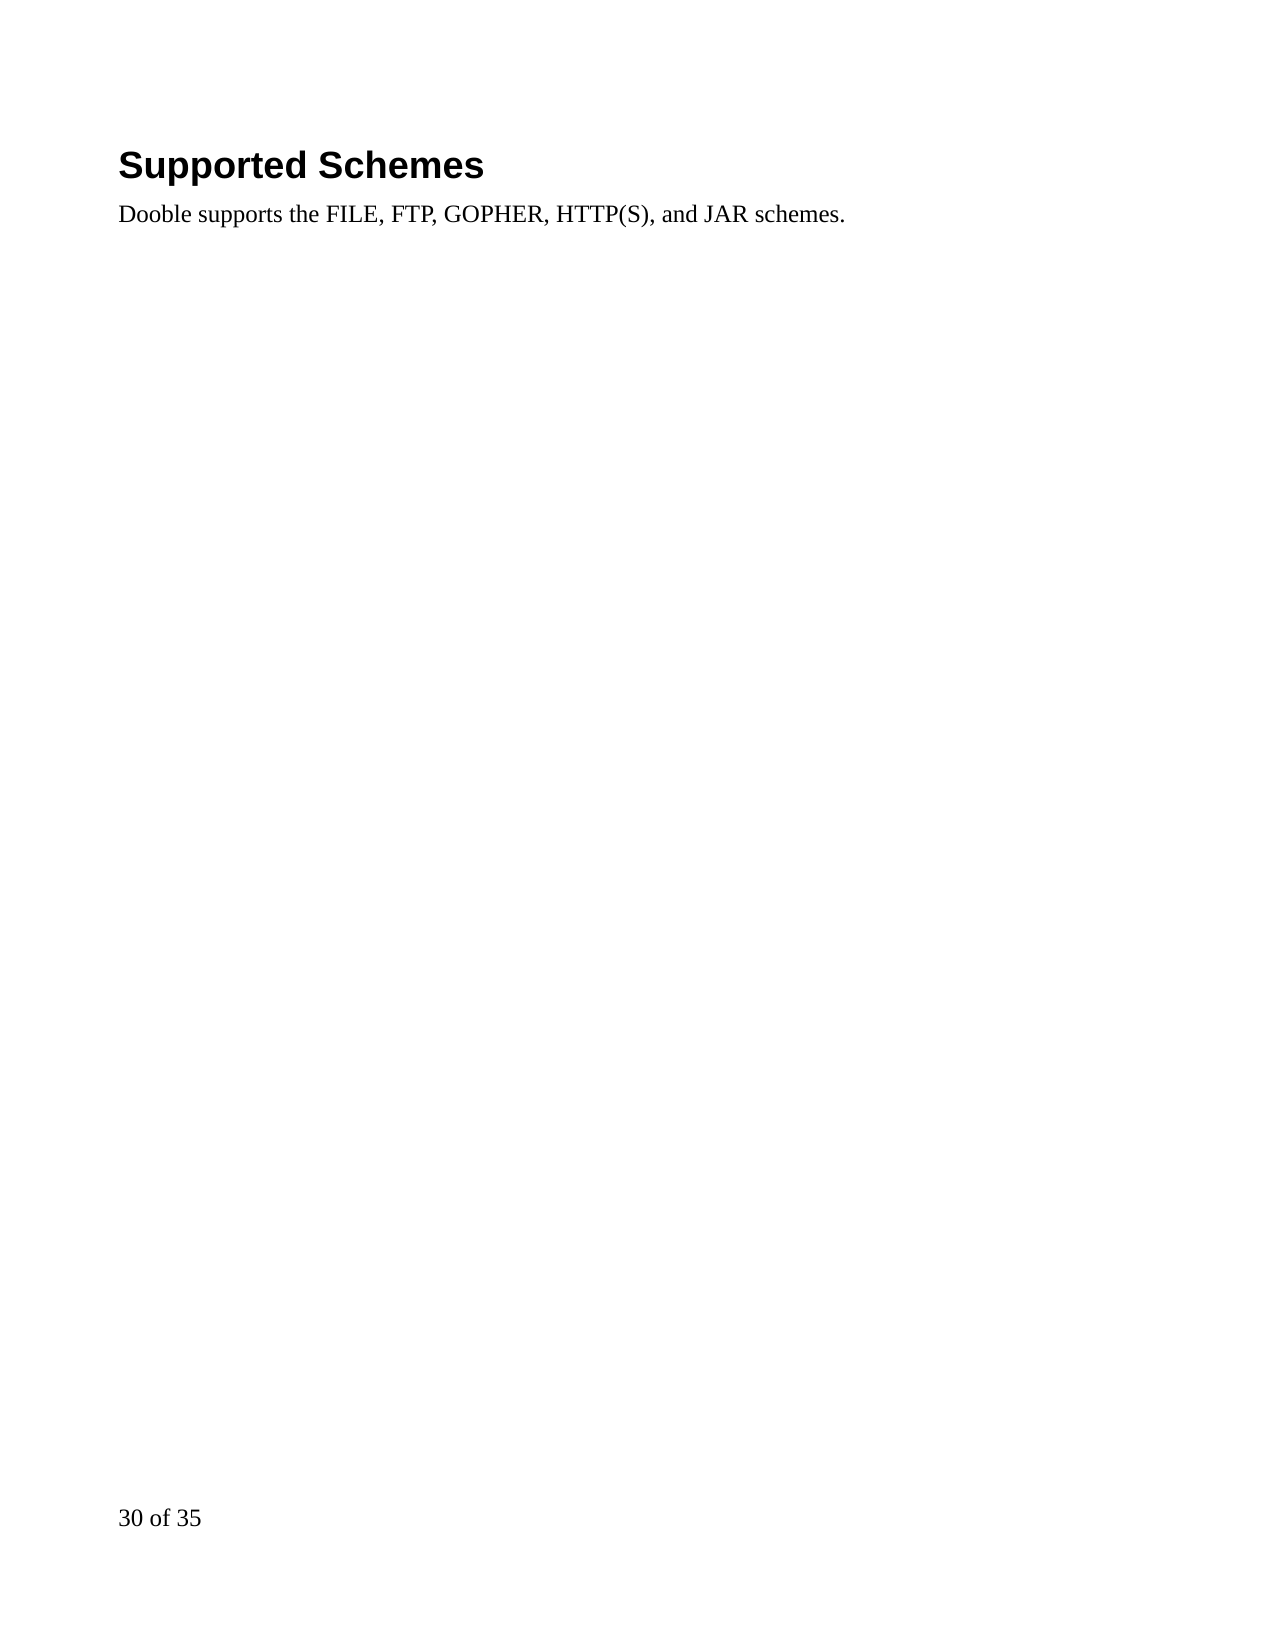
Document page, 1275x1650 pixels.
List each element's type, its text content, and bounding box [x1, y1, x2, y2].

subtitle Supported Schemes [118, 143, 1157, 187]
text Dooble supports the FILE, FTP, GOPHER, HTTP(S), and JAR schemes. [118, 199, 1157, 228]
